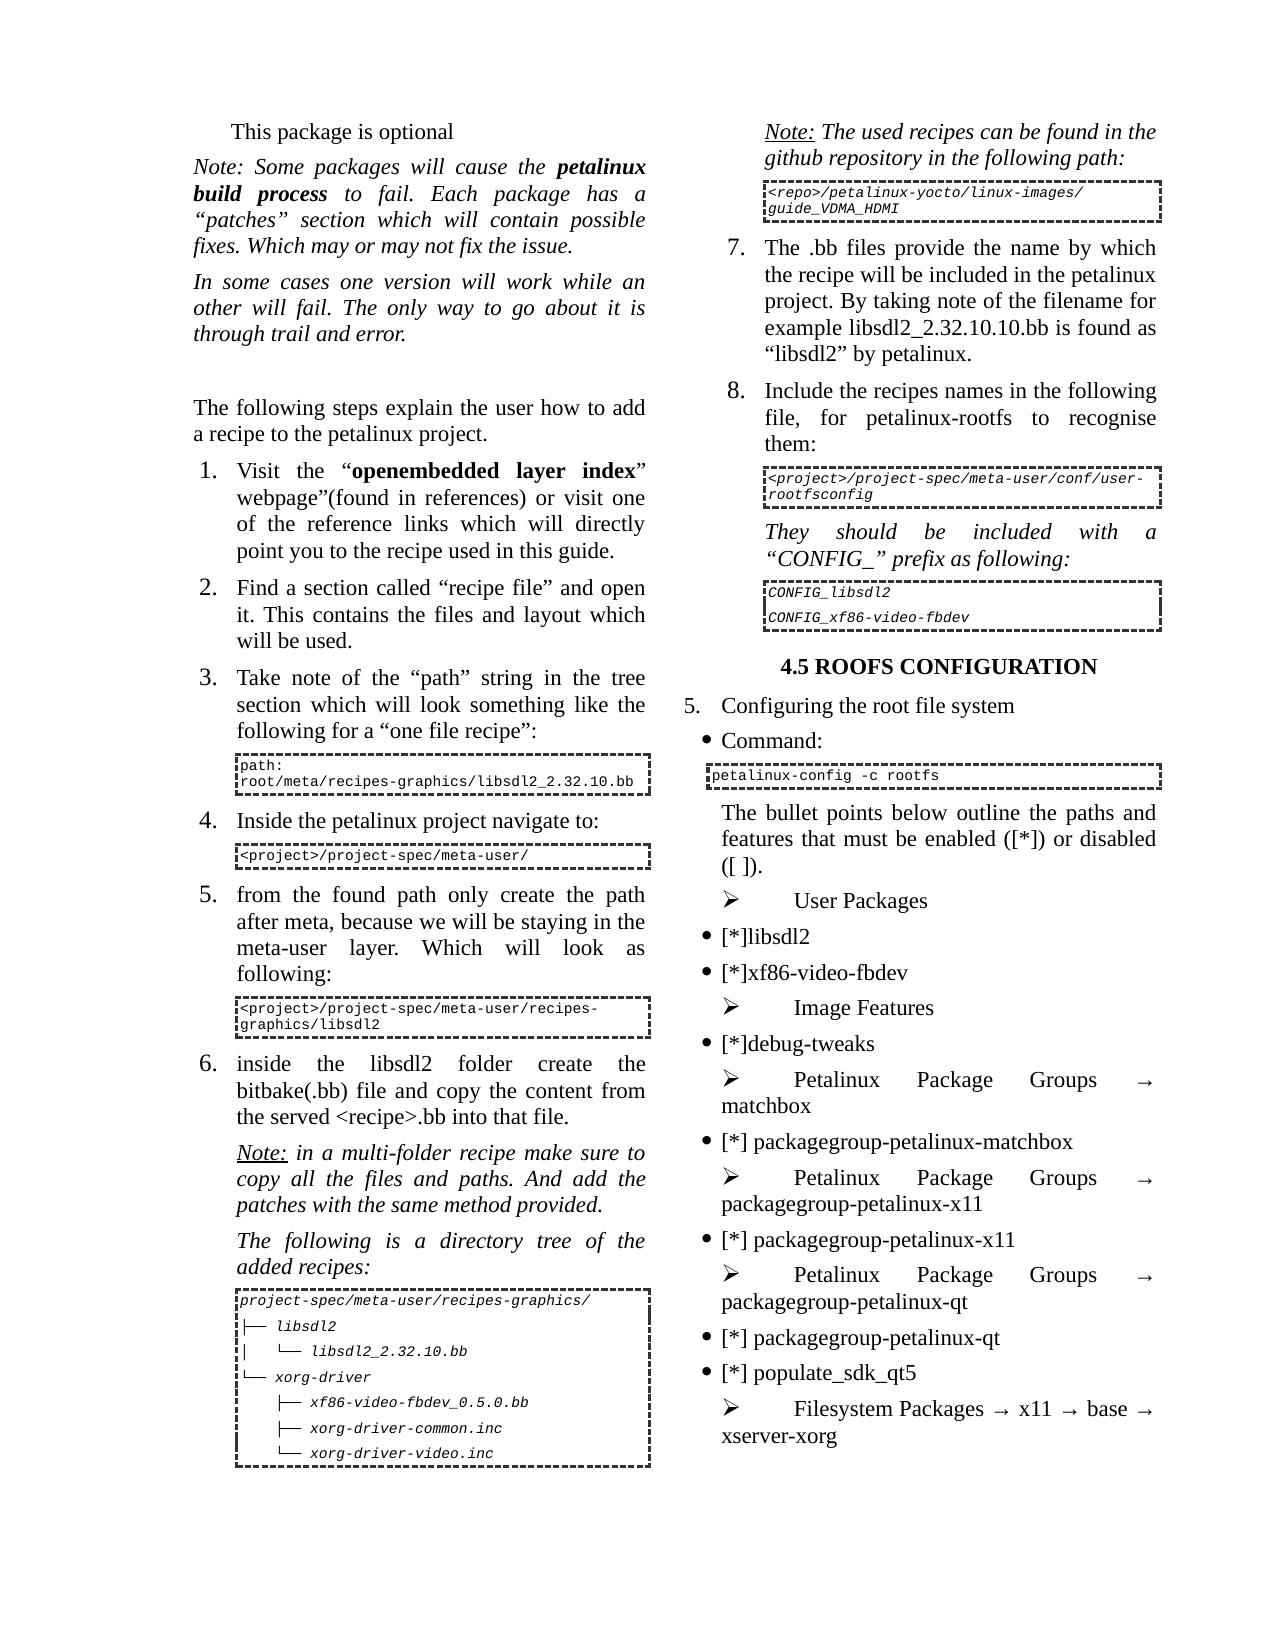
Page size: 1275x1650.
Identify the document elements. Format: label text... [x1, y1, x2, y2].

list Inside the petalinux project navigate to: [199, 805, 646, 834]
list Visit the “openembedded layer index” webpage”(found in references) or visit one of the reference links which will directly point you to the recipe used in this guide. [199, 455, 646, 563]
list Filesystem Packages → x11 → base → xserver-xorg [721, 1395, 1157, 1448]
list In some cases one version will work while an other will fail. The only way to go about it is through trail and error. [193, 268, 646, 347]
list inside the libsdl2 folder create the bitbake(.bb) file and copy the content from the served <recipe>.bb into that file. [199, 1048, 646, 1130]
list [*]libsdl2 [702, 923, 1157, 950]
list petalinux-config -c rootfs [706, 763, 1162, 790]
list [*] populate_sdk_qt5 [702, 1359, 1157, 1386]
list [*] packagegroup-petalinux-x11 [702, 1226, 1157, 1252]
list Include the recipes names in the following file, for petalinux-rootfs to recognise them: [727, 375, 1157, 457]
list Note: The used recipes can be found in the github repository in the following path: [727, 118, 1157, 171]
list Take note of the “path” string in the tree section which will look something like the following for a “one file recipe”: [199, 662, 646, 744]
list This package is optional [193, 118, 646, 144]
list Image Features [721, 994, 1157, 1021]
list CONFIG_xf86-video-fbdev [763, 606, 1162, 632]
list Command: [702, 727, 1157, 754]
list from the found path only create the path after meta, because we will be staying in the meta-user layer. Which will look as following: [199, 879, 646, 987]
list <project>/project-spec/meta-user/recipes-graphics/libsdl2 [235, 996, 646, 1039]
list [*] packagegroup-petalinux-matchbox [702, 1128, 1157, 1155]
list [*]debug-tweaks [702, 1030, 1157, 1057]
list The .bb files provide the name by which the recipe will be included in the petalinux project. By taking note of the filename for example libsdl2_2.32.10.10.bb is found as “libsdl2” by petalinux. [727, 232, 1157, 366]
list [*]xf86-video-fbdev [702, 959, 1157, 985]
list Petalinux Package Groups → matchbox [721, 1066, 1157, 1119]
list [*] packagegroup-petalinux-qt [702, 1323, 1157, 1350]
list ├── xorg-driver-common.inc [235, 1416, 646, 1438]
list ├── xf86-video-fbdev_0.5.0.bb [235, 1390, 646, 1412]
list They should be included with a “CONFIG_” prefix as following: [727, 518, 1157, 571]
list Petalinux Package Groups → packagegroup-petalinux-x11 [721, 1164, 1157, 1217]
list The following steps explain the user how to add a recipe to the petalinux project. [193, 393, 646, 446]
list Petalinux Package Groups → packagegroup-petalinux-qt [721, 1261, 1157, 1314]
list The following is a directory tree of the added recipes: [199, 1227, 646, 1279]
list Note: Some packages will cause the petalinux build process to fail. Each package has a “patches” section which will contain possible fixes. Which may or may not fix the issue. [193, 153, 646, 259]
list CONFIG_libsdl2 [763, 580, 1162, 602]
list └── xorg-driver [235, 1365, 646, 1387]
list │ └── libsdl2_2.32.10.bb [235, 1339, 646, 1361]
list <repo>/petalinux-yocto/linux-images/guide_VDMA_HDMI [763, 180, 1162, 223]
list ├── libsdl2 [235, 1314, 646, 1336]
list Find a section called “recipe file” and open it. This contains the files and layout which will be used. [199, 572, 646, 653]
list └── xorg-driver-video.inc [235, 1441, 646, 1468]
list path: root/meta/recipes-graphics/libsdl2_2.32.10.bb [235, 753, 646, 796]
text The bullet points below outline the paths and features that must be enabled ([*]) or disabled ([ ]). [721, 799, 1157, 878]
subtitle 4.5 ROOFS CONFIGURATION [683, 653, 1157, 680]
list Configuring the root file system [683, 692, 1157, 718]
list User Packages [721, 887, 1157, 914]
list project-spec/meta-user/recipes-graphics/ [235, 1288, 646, 1310]
list Note: in a multi-folder recipe make sure to copy all the files and paths. And add the patches with the same method provided. [199, 1139, 646, 1218]
list <project>/project-spec/meta-user/ [235, 843, 646, 870]
list <project>/project-spec/meta-user/conf/user-rootfsconfig [763, 466, 1162, 509]
